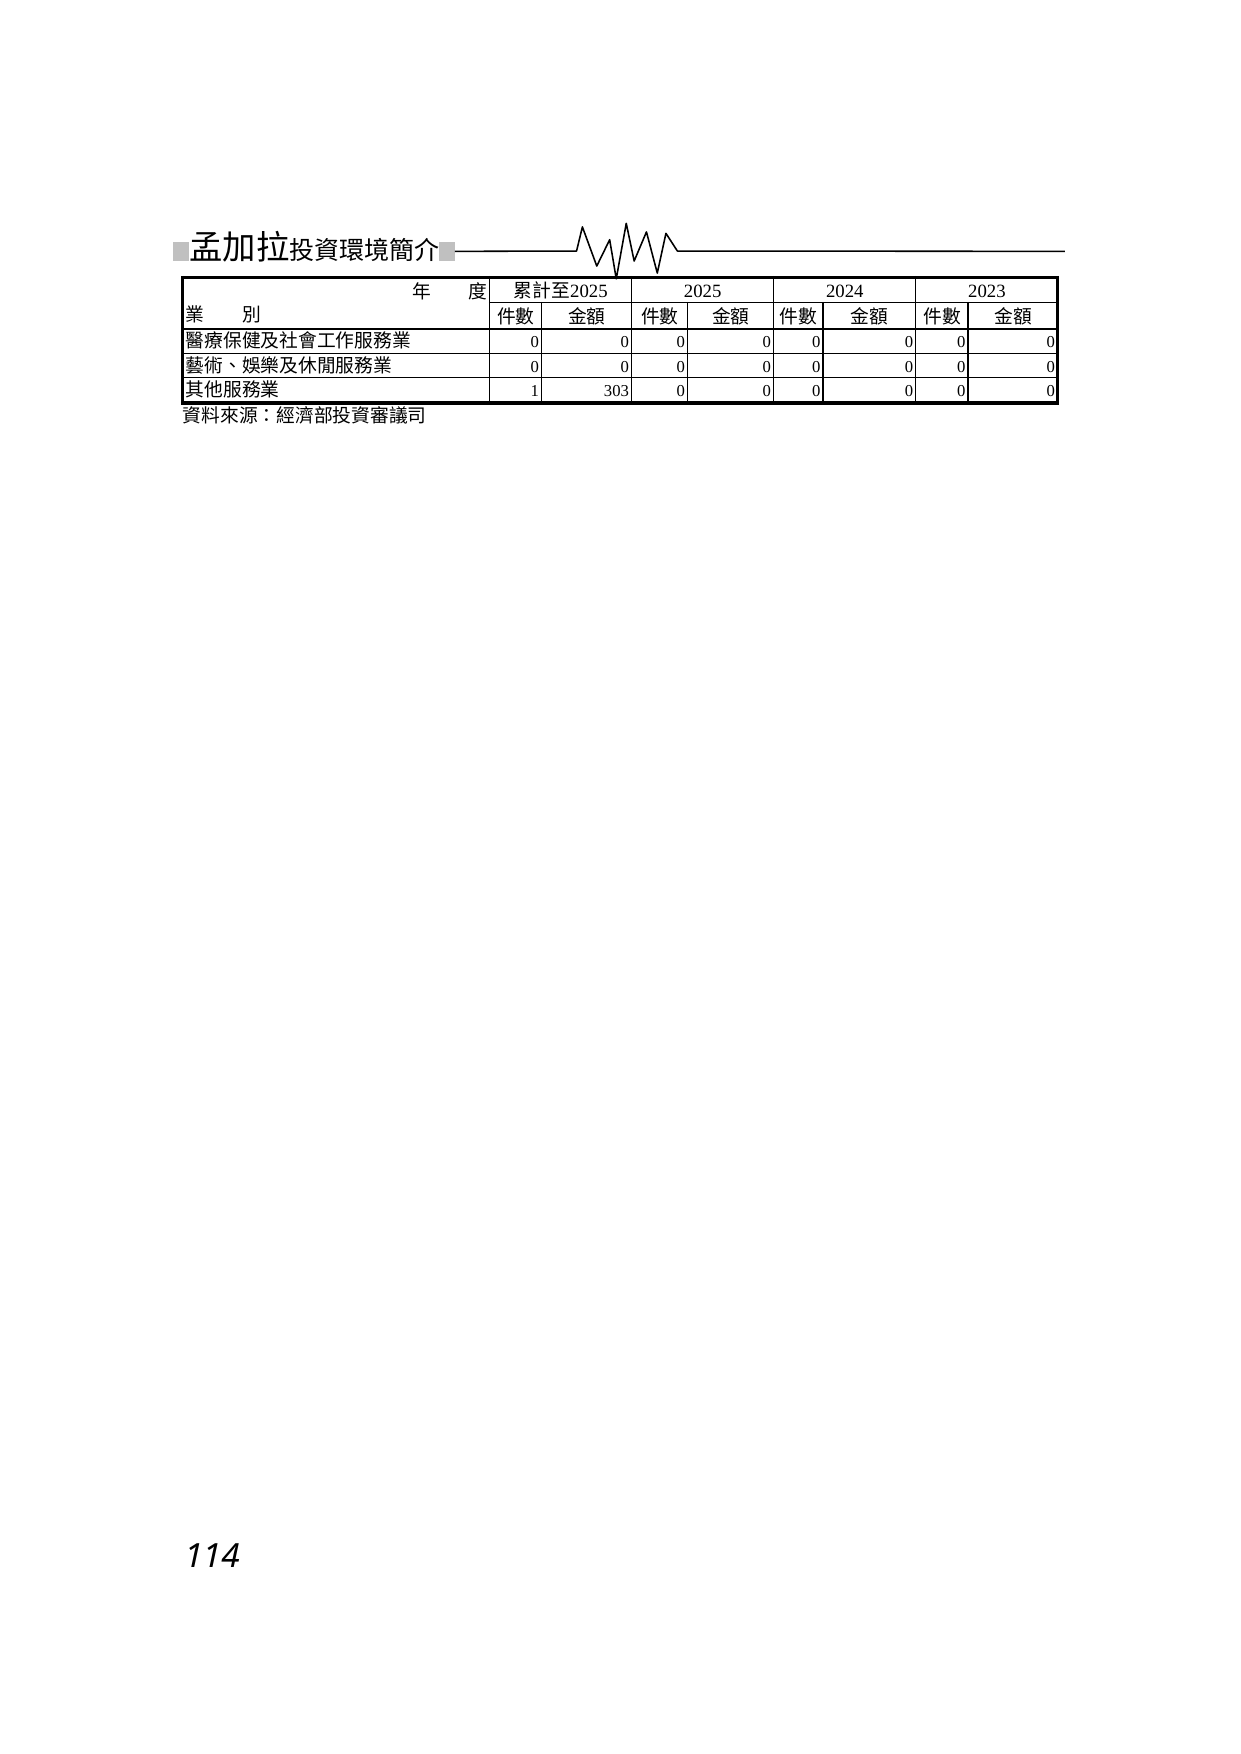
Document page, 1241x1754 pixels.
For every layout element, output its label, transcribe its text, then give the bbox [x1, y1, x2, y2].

table_cell 件數 [490, 303, 541, 328]
table_cell 0 [824, 354, 915, 377]
table_cell 金額 [824, 303, 915, 328]
table_cell 0 [774, 354, 822, 377]
table_cell 0 [824, 330, 915, 352]
table_cell 303 [542, 378, 631, 401]
table_cell 其他服務業 [184, 378, 489, 401]
table_cell 件數 [632, 303, 687, 328]
table_header 2023 [916, 279, 1056, 302]
table_cell 0 [688, 330, 773, 352]
table_cell 醫療保健及社會工作服務業 [184, 330, 489, 352]
table_cell 0 [969, 354, 1056, 377]
table_cell 0 [688, 354, 773, 377]
table_cell 0 [969, 330, 1056, 352]
table_cell 藝術、娛樂及休閒服務業 [184, 354, 489, 377]
table_cell 0 [824, 378, 915, 401]
table_cell 金額 [688, 303, 773, 328]
table_cell 金額 [542, 303, 631, 328]
table_cell 件數 [916, 303, 967, 328]
table_cell 0 [632, 378, 687, 401]
table_cell 0 [916, 354, 967, 377]
table_header 2025 [632, 279, 773, 302]
table_cell 0 [688, 378, 773, 401]
table_cell 0 [542, 354, 631, 377]
table_cell 1 [490, 378, 541, 401]
table_header 年 度 業 別 [184, 279, 489, 328]
table_cell 0 [632, 330, 687, 352]
table_cell 金額 [969, 303, 1056, 328]
table_cell 0 [774, 378, 822, 401]
table_cell 0 [774, 330, 822, 352]
text 資料來源：經濟部投資審議司 [183, 405, 1058, 427]
table_header 累計至2025 [490, 279, 631, 302]
table_cell 0 [632, 354, 687, 377]
table_cell 0 [490, 354, 541, 377]
table_cell 0 [969, 378, 1056, 401]
table_cell 0 [916, 330, 967, 352]
table_cell 0 [490, 330, 541, 352]
table_cell 0 [916, 378, 967, 401]
table_cell 0 [542, 330, 631, 352]
table_cell 件數 [774, 303, 822, 328]
table_header 2024 [774, 279, 915, 302]
